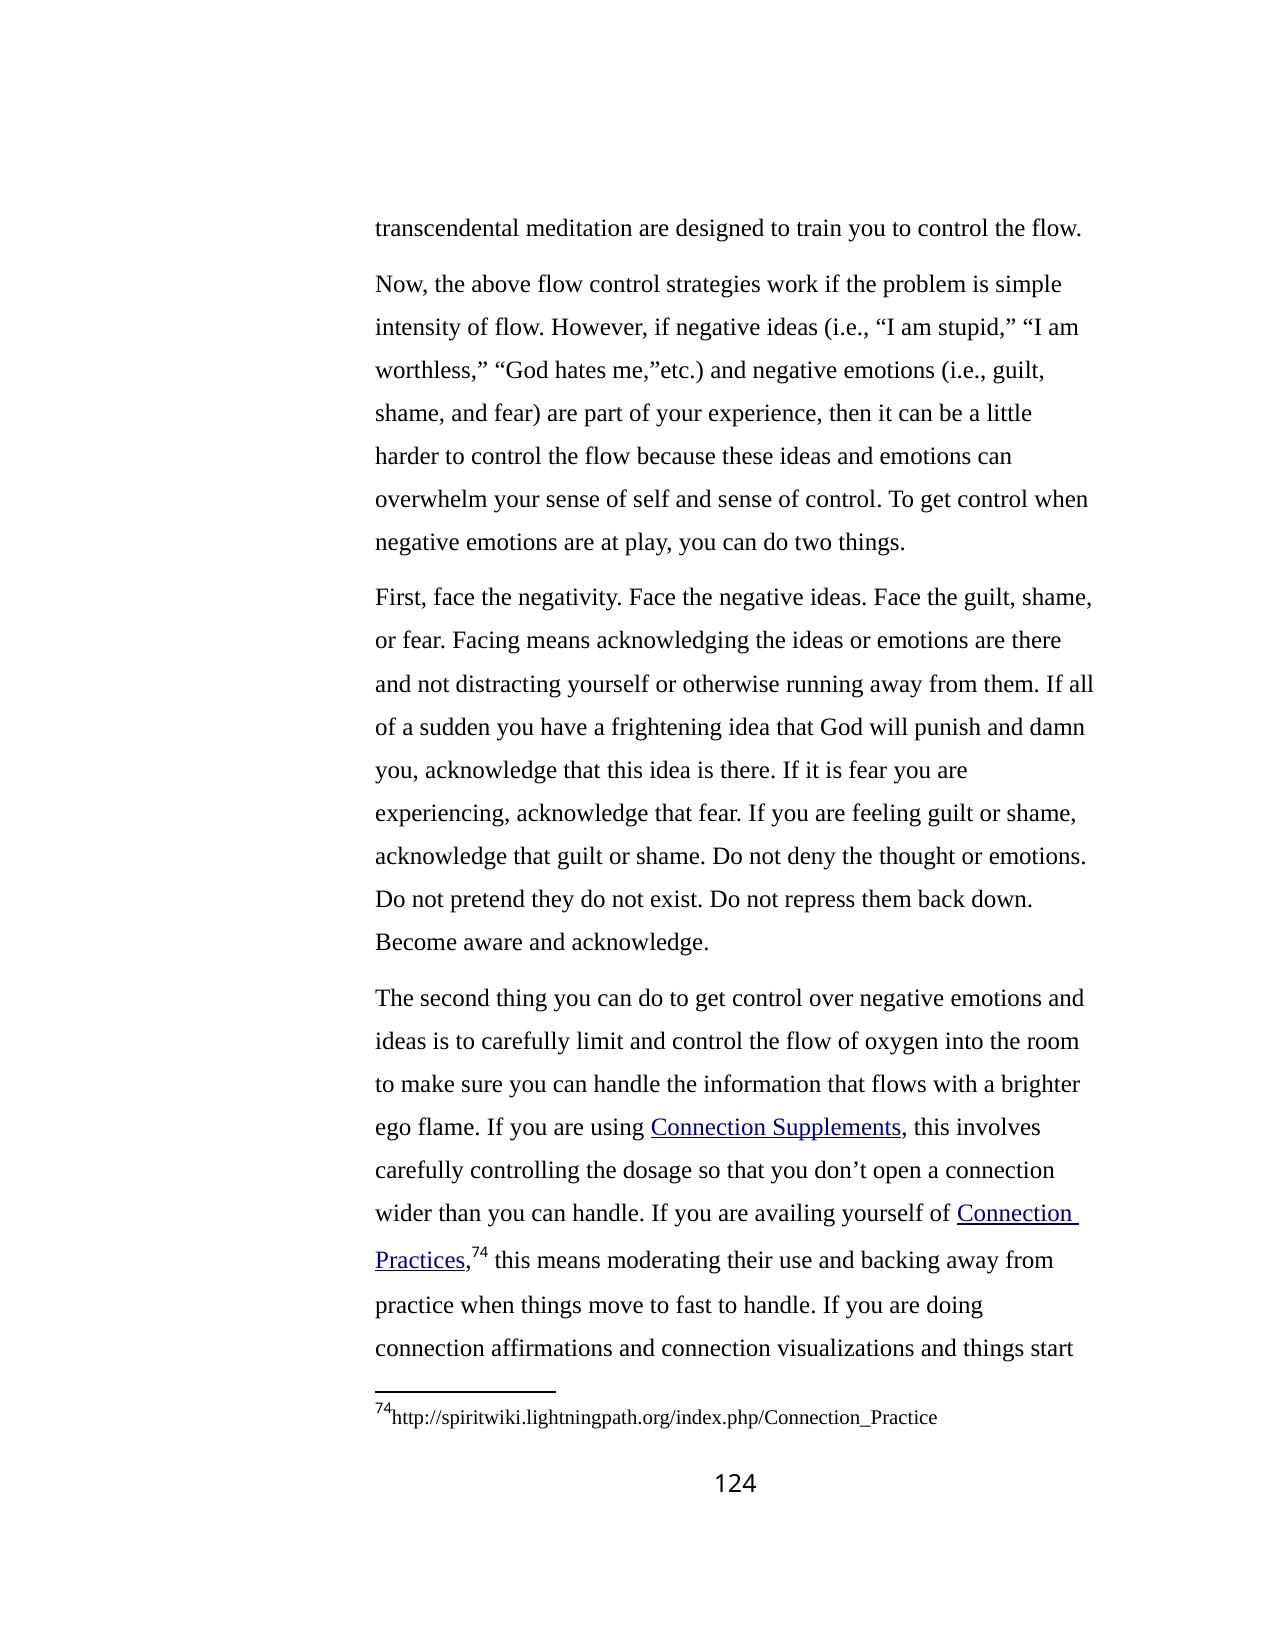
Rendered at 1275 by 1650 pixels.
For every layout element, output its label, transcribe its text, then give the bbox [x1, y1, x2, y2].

text transcendental meditation are designed to train you to control the flow. [375, 213, 1095, 242]
text http://spiritwiki.lightningpath.org/index.php/Connection_Practice [375, 1398, 1095, 1432]
text First, face the negativity. Face the negative ideas. Face the guilt, shame, or fear. Facing means acknowledging the ideas or emotions are there and not distracting yourself or otherwise running away from them. If all of a sudden you have a frightening idea that God will punish and damn you, acknowledge that this idea is there. If it is fear you are experiencing, acknowledge that fear. If you are feeling guilt or shame, acknowledge that guilt or shame. Do not deny the thought or emotions. Do not pretend they do not exist. Do not repress them back down. Become aware and acknowledge. [375, 582, 1095, 956]
text The second thing you can do to get control over negative emotions and ideas is to carefully limit and control the flow of oxygen into the room to make sure you can handle the information that flows with a brighter ego flame. If you are using Connection Supplements, this involves carefully controlling the dosage so that you don’t open a connection wider than you can handle. If you are availing yourself of Connection Practices, this means moderating their use and backing away from practice when things move to fast to handle. If you are doing connection affirmations and connection visualizations and things start [375, 983, 1095, 1362]
text Now, the above flow control strategies work if the problem is simple intensity of flow. However, if negative ideas (i.e., “I am stupid,” “I am worthless,” “God hates me,”etc.) and negative emotions (i.e., guilt, shame, and fear) are part of your experience, then it can be a little harder to control the flow because these ideas and emotions can overwhelm your sense of self and sense of control. To get control when negative emotions are at play, you can do two things. [375, 269, 1095, 556]
